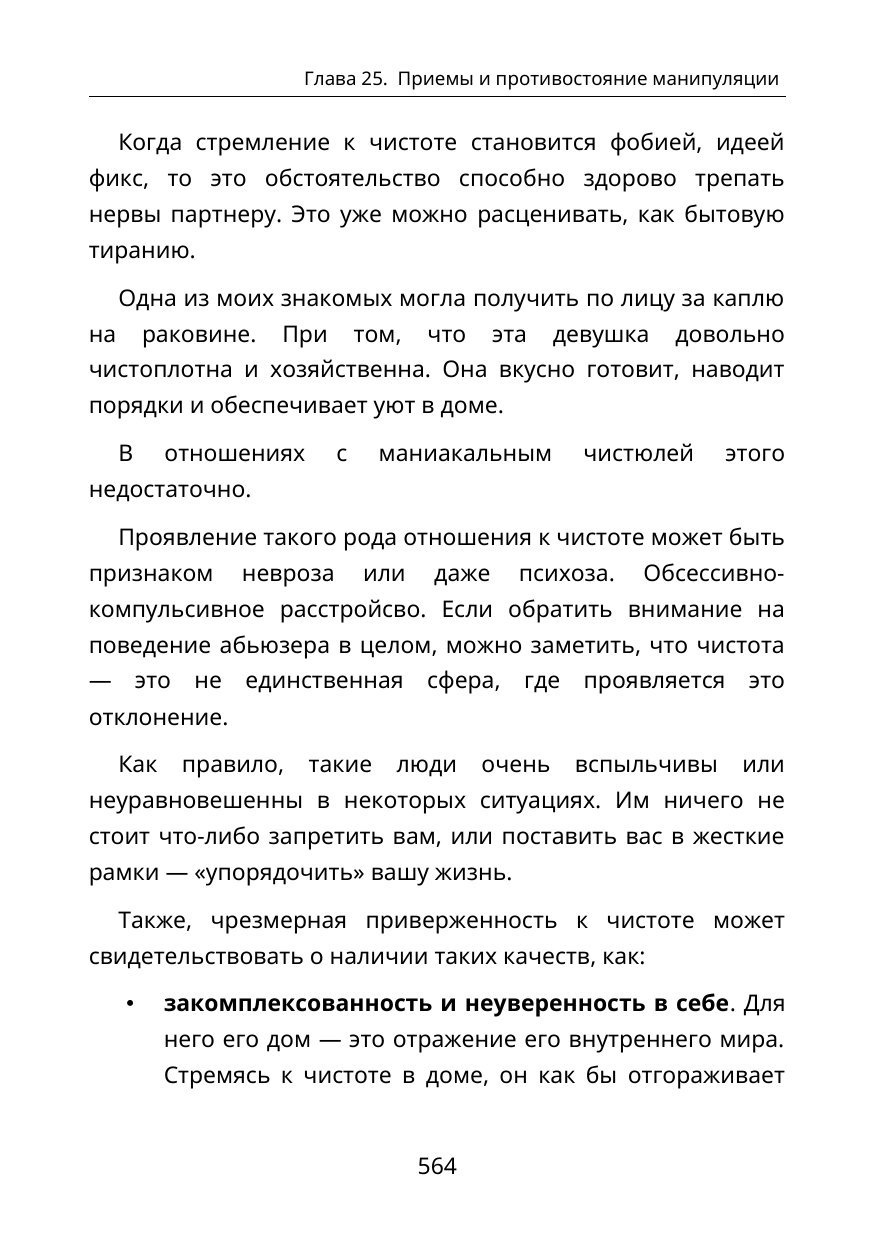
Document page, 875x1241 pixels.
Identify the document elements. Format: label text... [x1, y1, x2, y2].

text Также, чрезмерная приверженность к чистоте может свидетельствовать о наличии таких качеств, как: [88, 904, 786, 971]
text Как правило, такие люди очень вспыльчивы или неуравновешенны в некоторых ситуациях. Им ничего не стоит что-либо запретить вам, или поставить вас в жесткие рамки — «упорядочить» вашу жизнь. [88, 748, 786, 887]
text В отношениях с маниакальным чистюлей этого недостаточно. [88, 437, 786, 504]
list закомплексованность и неуверенность в себе. Для него его дом — это отражение его внутреннего мира. Стремясь к чистоте в доме, он как бы отгораживает [126, 987, 786, 1090]
text Когда стремление к чистоте становится фобией, идеей фикс, то это обстоятельство способно здорово трепать нервы партнеру. Это уже можно расценивать, как бытовую тиранию. [88, 126, 786, 265]
text Проявление такого рода отношения к чистоте может быть признаком невроза или даже психоза. Обсессивно-компульсивное расстройсво. Если обратить внимание на поведение абьюзера в целом, можно заметить, что чистота — это не единственная сфера, где проявляется это отклонение. [88, 521, 786, 732]
text Одна из моих знакомых могла получить по лицу за каплю на раковине. При том, что эта девушка довольно чистоплотна и хозяйственна. Она вкусно готовит, наводит порядки и обеспечивает уют в доме. [88, 282, 786, 421]
